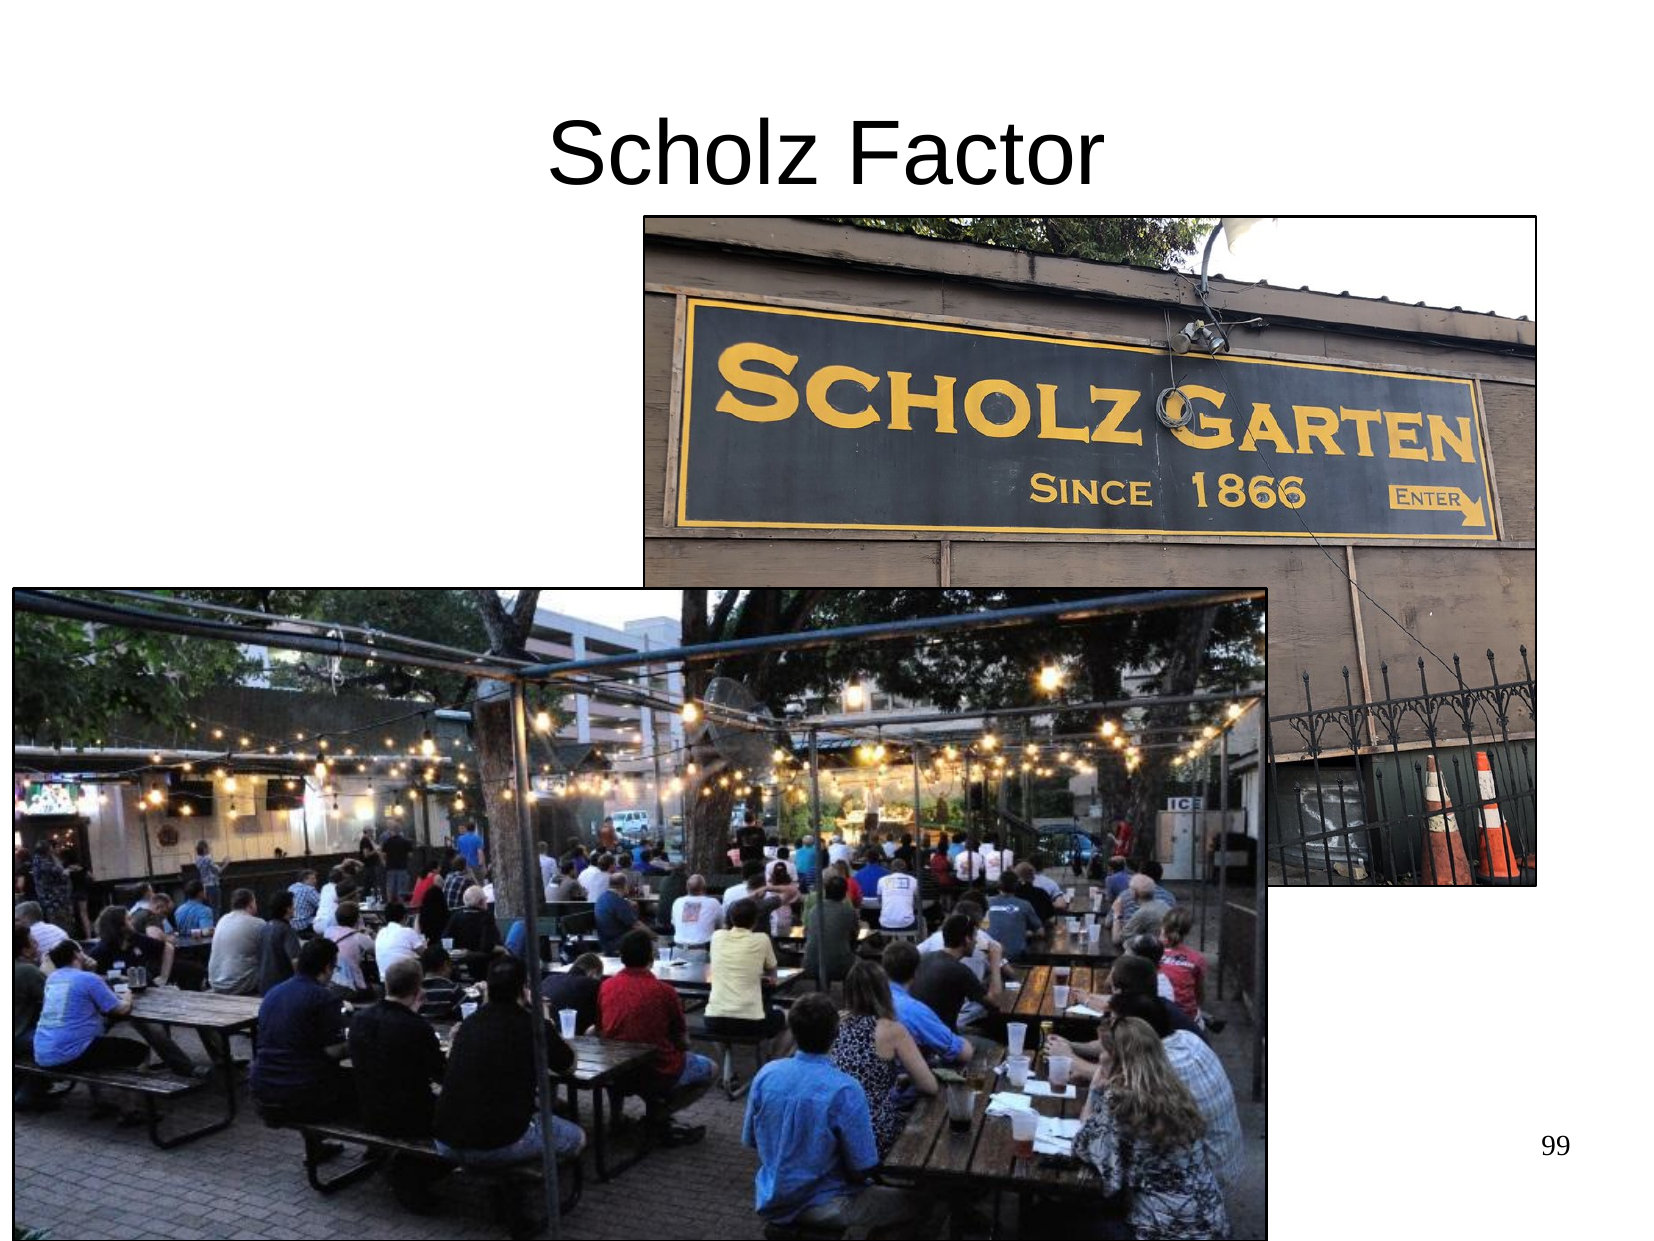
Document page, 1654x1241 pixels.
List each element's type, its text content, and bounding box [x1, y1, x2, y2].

picture [15, 590, 1265, 1241]
title Scholz Factor [82, 49, 1571, 257]
picture [645, 257, 1535, 886]
